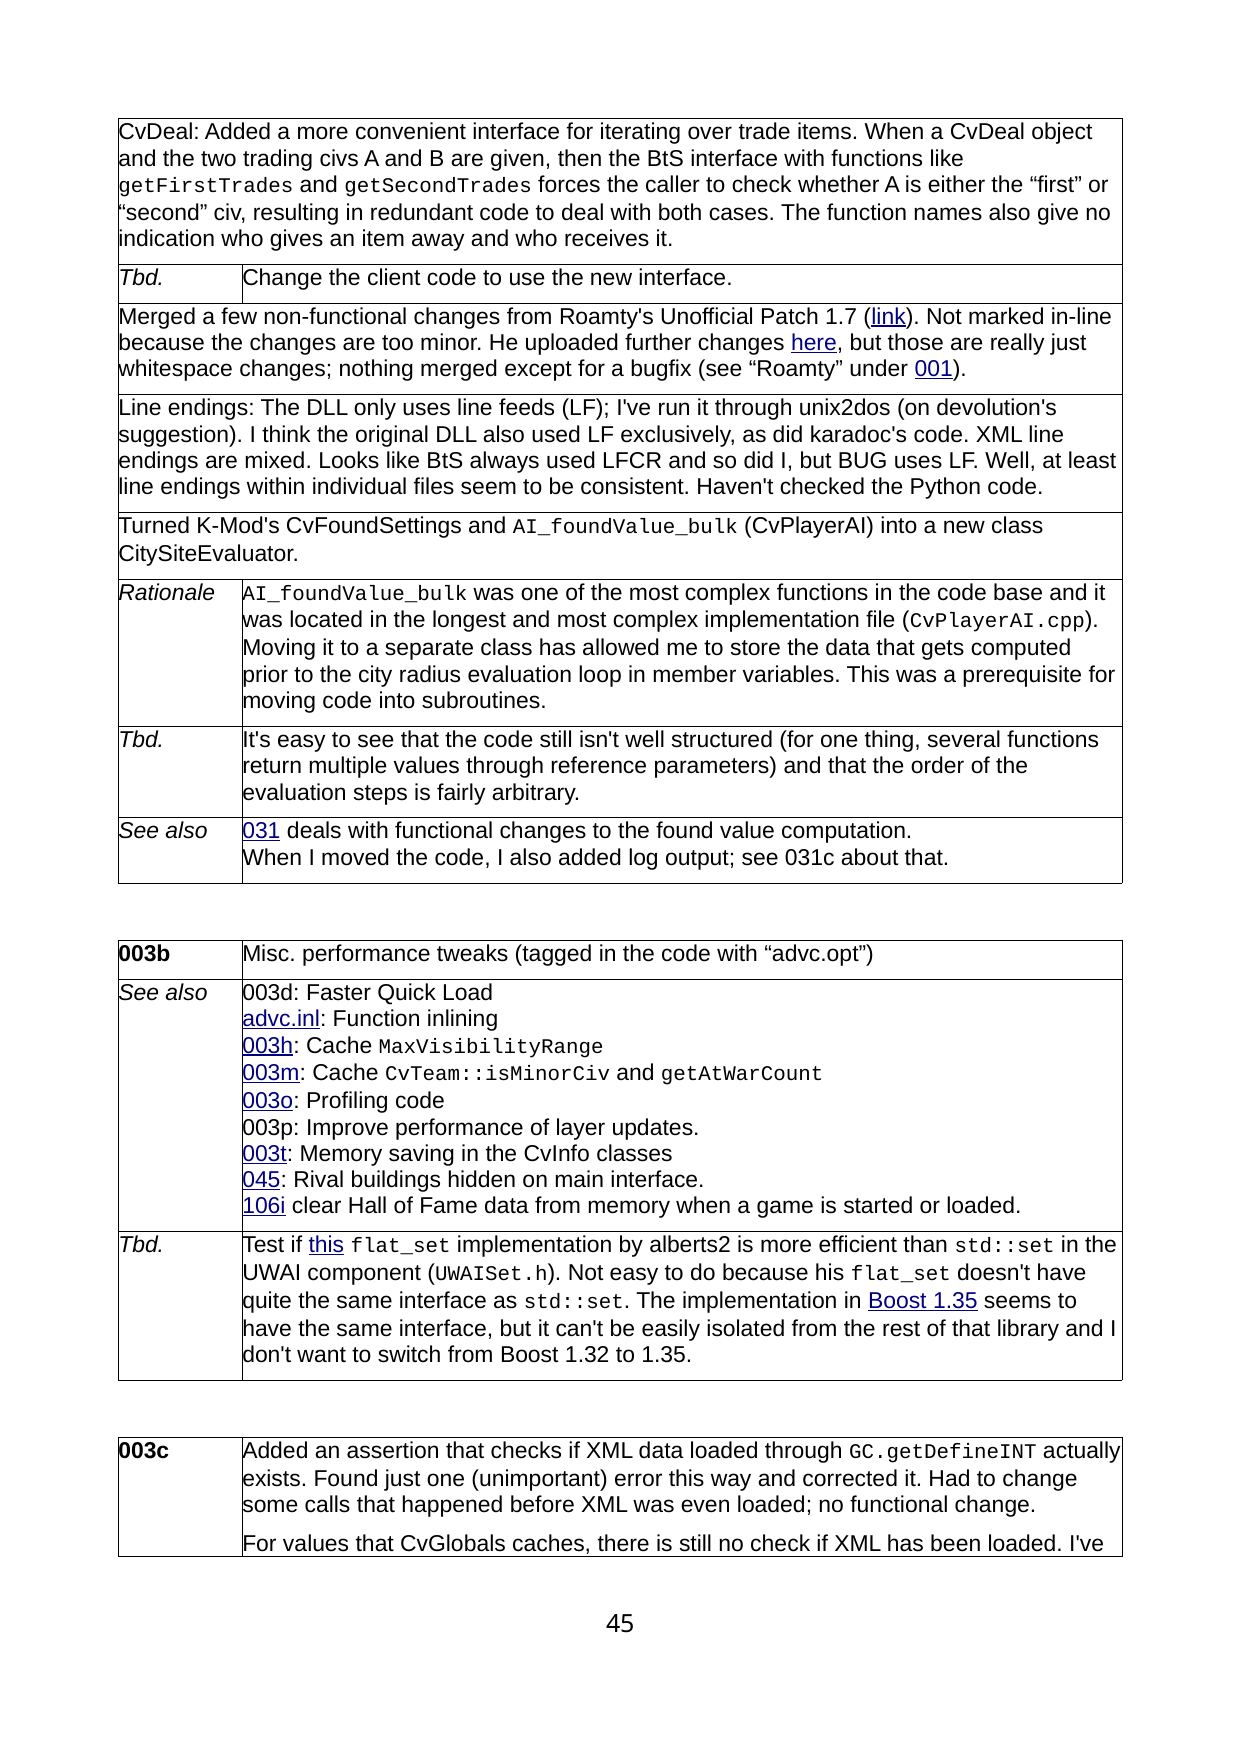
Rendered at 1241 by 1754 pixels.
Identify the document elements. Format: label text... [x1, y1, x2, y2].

table_cell Change the client code to use the new interface. [243, 265, 1122, 303]
table_header 003c [119, 1438, 242, 1556]
table_header 003b [119, 941, 242, 979]
table_header Added an assertion that checks if XML data loaded through GC.getDefineINT actually exists. Found just one (unimportant) error this way and corrected it. Had to change some calls that happened before XML was even loaded; no functional change. For values that CvGlobals caches, there is still no check if XML has been loaded. I've [243, 1438, 1122, 1556]
table_cell Tbd. [119, 1232, 242, 1379]
table_cell Tbd. [119, 265, 242, 303]
table_cell CvDeal: Added a more convenient interface for iterating over trade items. When a CvDeal object and the two trading civs A and B are given, then the BtS interface with functions like getFirstTrades and getSecondTrades forces the caller to check whether A is either the “first” or “second” civ, resulting in redundant code to deal with both cases. The function names also give no indication who gives an item away and who receives it. [119, 119, 1122, 264]
table_cell Merged a few non-functional changes from Roamty's Unofficial Patch 1.7 (link). Not marked in-line because the changes are too minor. He uploaded further changes here, but those are really just whitespace changes; nothing merged except for a bugfix (see “Roamty” under 001). [119, 304, 1122, 394]
table_header Misc. performance tweaks (tagged in the code with “advc.opt”) [243, 941, 1122, 979]
table_cell 003d: Faster Quick Load advc.inl: Function inlining 003h: Cache MaxVisibilityRange 003m: Cache CvTeam::isMinorCiv and getAtWarCount 003o: Profiling code 003p: Improve performance of layer updates. 003t: Memory saving in the CvInfo classes 045: Rival buildings hidden on main interface. 106i clear Hall of Fame data from memory when a game is started or loaded. [243, 980, 1122, 1231]
table_cell AI_foundValue_bulk was one of the most complex functions in the code base and it was located in the longest and most complex implementation file (CvPlayerAI.cpp). Moving it to a separate class has allowed me to store the data that gets computed prior to the city radius evaluation loop in member variables. This was a prerequisite for moving code into subroutines. [243, 580, 1122, 726]
table_cell See also [119, 980, 242, 1231]
table_cell It's easy to see that the code still isn't well structured (for one thing, several functions return multiple values through reference parameters) and that the order of the evaluation steps is fairly arbitrary. [243, 727, 1122, 817]
table_cell See also [119, 818, 242, 882]
table_cell Test if this flat_set implementation by alberts2 is more efficient than std::set in the UWAI component (UWAISet.h). Not easy to do because his flat_set doesn't have quite the same interface as std::set. The implementation in Boost 1.35 seems to have the same interface, but it can't be easily isolated from the rest of that library and I don't want to switch from Boost 1.32 to 1.35. [243, 1232, 1122, 1379]
table_cell Rationale [119, 580, 242, 726]
table_cell Turned K-Mod's CvFoundSettings and AI_foundValue_bulk (CvPlayerAI) into a new class CitySiteEvaluator. [119, 513, 1122, 579]
table_cell Tbd. [119, 727, 242, 817]
table_cell Line endings: The DLL only uses line feeds (LF); I've run it through unix2dos (on devolution's suggestion). I think the original DLL also used LF exclusively, as did karadoc's code. XML line endings are mixed. Looks like BtS always used LFCR and so did I, but BUG uses LF. Well, at least line endings within individual files seem to be consistent. Haven't checked the Python code. [119, 395, 1122, 512]
table_cell 031 deals with functional changes to the found value computation. When I moved the code, I also added log output; see 031c about that. [243, 818, 1122, 882]
